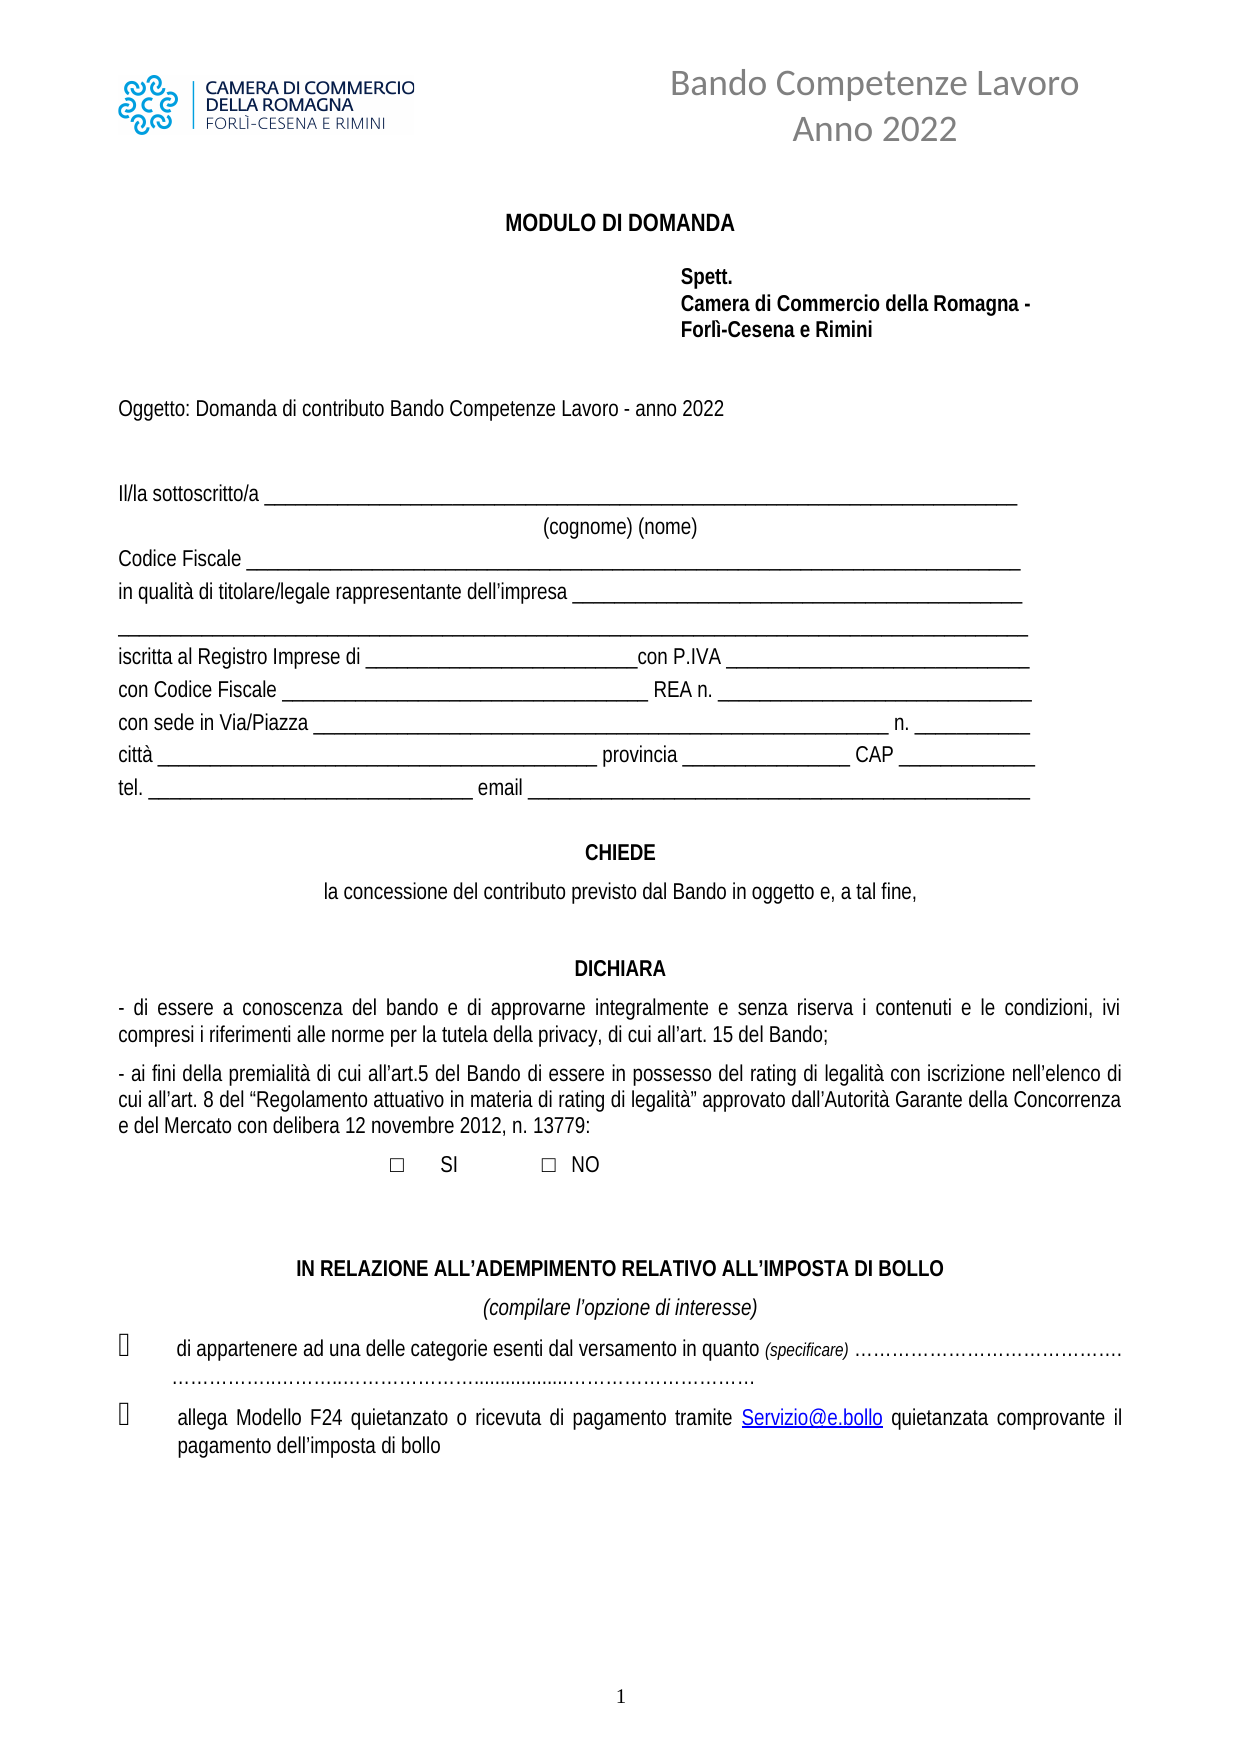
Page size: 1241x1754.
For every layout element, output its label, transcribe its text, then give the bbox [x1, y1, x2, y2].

text (compilare l’opzione di interesse) [118, 1294, 1122, 1320]
list allega Modello F24 quietanzato o ricevuta di pagamento tramite Servizio@e.bollo quietanzata comprovante il pagamento dell’imposta di bollo [118, 1402, 1122, 1459]
list di appartenere ad una delle categorie esenti dal versamento in quanto (specificare) …………………………………….……………..………..…………………..................………………………… [118, 1333, 1122, 1389]
text (cognome) (nome) [118, 513, 1122, 539]
text MODULO DI DOMANDA [118, 208, 1122, 237]
text in qualità di titolare/legale rappresentante dell’impresa ___________________________________________ [118, 578, 1122, 604]
text Spett. [118, 263, 1122, 289]
text _______________________________________________________________________________________ [118, 611, 1122, 637]
picture [118, 116, 137, 135]
text - ai fini della premialità di cui all’art.5 del Bando di essere in possesso del rating di legalità con iscrizione nell’elenco di cui all’art. 8 del “Regolamento attuativo in materia di rating di legalità” approvato dall’Autorità Garante della Concorrenza e del Mercato con delibera 12 novembre 2012, n. 13779: [118, 1059, 1122, 1138]
text con Codice Fiscale ___________________________________ REA n. ______________________________ [118, 676, 1122, 702]
text □ SI □ NO [390, 1151, 1122, 1177]
text Camera di Commercio della Romagna - [118, 289, 1122, 316]
text con sede in Via/Piazza _______________________________________________________ n. ___________ [118, 708, 1122, 735]
picture [118, 75, 415, 135]
text tel. _______________________________ email ________________________________________________ [118, 774, 1122, 826]
text - di essere a conoscenza del bando e di approvarne integralmente e senza riserva i contenuti e le condizioni, ivi compresi i riferimenti alle norme per la tutela della privacy, di cui all’art. 15 del Bando; [118, 994, 1122, 1047]
text Il/la sottoscritto/a ________________________________________________________________________ [118, 480, 1122, 507]
text Oggetto: Domanda di contributo Bando Competenze Lavoro - anno 2022 [118, 395, 1122, 421]
text iscritta al Registro Imprese di __________________________con P.IVA _____________________________ [118, 643, 1122, 669]
text IN RELAZIONE ALL’ADEMPIMENTO RELATIVO ALL’IMPOSTA DI BOLLO [118, 1255, 1122, 1281]
text DICHIARA [118, 955, 1122, 982]
text Forlì-Cesena e Rimini [118, 316, 1122, 342]
text la concessione del contributo previsto dal Bando in oggetto e, a tal fine, [118, 878, 1122, 904]
text città __________________________________________ provincia ________________ CAP _____________ [118, 741, 1122, 767]
text CHIEDE [118, 839, 1122, 865]
text Codice Fiscale __________________________________________________________________________ [118, 545, 1122, 572]
